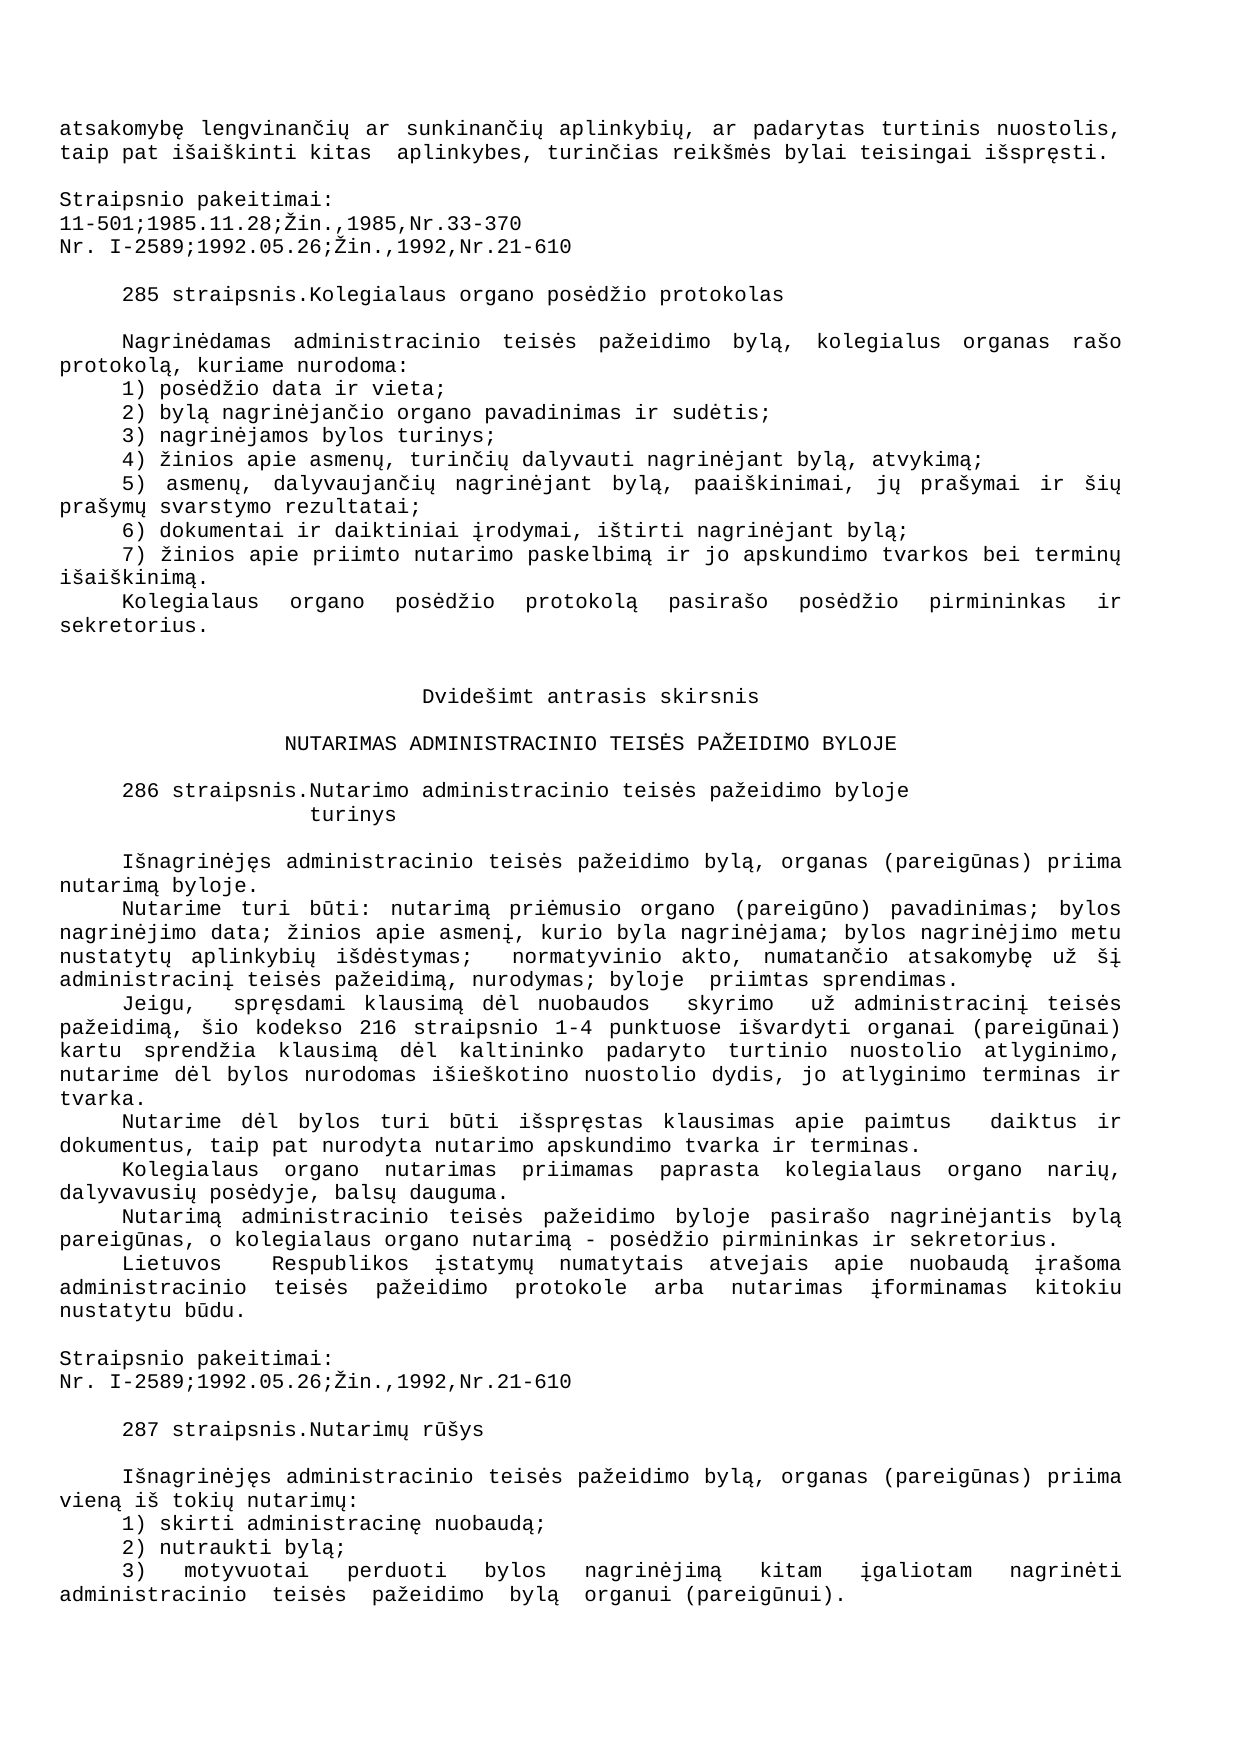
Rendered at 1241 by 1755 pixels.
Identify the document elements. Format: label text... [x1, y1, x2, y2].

text Kolegialaus organo nutarimas priimamas paprasta kolegialaus organo narių, dalyvavusių posėdyje, balsų dauguma. [59, 1158, 1122, 1206]
text 3) motyvuotai perduoti bylos nagrinėjimą kitam įgaliotam nagrinėti administracinio teisės pažeidimo bylą organui (pareigūnui). [59, 1561, 1122, 1608]
text Dvidešimt antrasis skirsnis [59, 686, 1122, 709]
text 11-501;1985.11.28;Žin.,1985,Nr.33-370 [59, 213, 1122, 236]
text 4) žinios apie asmenų, turinčių dalyvauti nagrinėjant bylą, atvykimą; [59, 449, 1122, 473]
text atsakomybę lengvinančių ar sunkinančių aplinkybių, ar padarytas turtinis nuostolis, taip pat išaiškinti kitas aplinkybes, turinčias reikšmės bylai teisingai išspręsti. [59, 118, 1122, 165]
text 2) nutraukti bylą; [59, 1537, 1122, 1561]
text 7) žinios apie priimto nutarimo paskelbimą ir jo apskundimo tvarkos bei terminų išaiškinimą. [59, 544, 1122, 591]
text 285 straipsnis.Kolegialaus organo posėdžio protokolas [59, 284, 1122, 307]
text turinys [59, 804, 1122, 827]
text Straipsnio pakeitimai: [59, 189, 1122, 213]
text 286 straipsnis.Nutarimo administracinio teisės pažeidimo byloje [59, 780, 1122, 804]
text 3) nagrinėjamos bylos turinys; [59, 426, 1122, 449]
text 1) posėdžio data ir vieta; [59, 378, 1122, 402]
text 5) asmenų, dalyvaujančių nagrinėjant bylą, paaiškinimai, jų prašymai ir šių prašymų svarstymo rezultatai; [59, 473, 1122, 520]
text 2) bylą nagrinėjančio organo pavadinimas ir sudėtis; [59, 402, 1122, 426]
text Nutarime dėl bylos turi būti išspręstas klausimas apie paimtus daiktus ir dokumentus, taip pat nurodyta nutarimo apskundimo tvarka ir terminas. [59, 1111, 1122, 1158]
text Nr. I-2589;1992.05.26;Žin.,1992,Nr.21-610 [59, 236, 1122, 260]
text Lietuvos Respublikos įstatymų numatytais atvejais apie nuobaudą įrašoma administracinio teisės pažeidimo protokole arba nutarimas įforminamas kitokiu nustatytu būdu. [59, 1253, 1122, 1324]
text Straipsnio pakeitimai: [59, 1348, 1122, 1371]
text 287 straipsnis.Nutarimų rūšys [59, 1419, 1122, 1442]
text Nutarimą administracinio teisės pažeidimo byloje pasirašo nagrinėjantis bylą pareigūnas, o kolegialaus organo nutarimą - posėdžio pirmininkas ir sekretorius. [59, 1206, 1122, 1253]
text NUTARIMAS ADMINISTRACINIO TEISĖS PAŽEIDIMO BYLOJE [59, 733, 1122, 757]
text Nr. I-2589;1992.05.26;Žin.,1992,Nr.21-610 [59, 1371, 1122, 1395]
text Jeigu, spręsdami klausimą dėl nuobaudos skyrimo už administracinį teisės pažeidimą, šio kodekso 216 straipsnio 1-4 punktuose išvardyti organai (pareigūnai) kartu sprendžia klausimą dėl kaltininko padaryto turtinio nuostolio atlyginimo, nutarime dėl bylos nurodomas išieškotino nuostolio dydis, jo atlyginimo terminas ir tvarka. [59, 993, 1122, 1111]
text Išnagrinėjęs administracinio teisės pažeidimo bylą, organas (pareigūnas) priima nutarimą byloje. [59, 851, 1122, 898]
text Nagrinėdamas administracinio teisės pažeidimo bylą, kolegialus organas rašo protokolą, kuriame nurodoma: [59, 331, 1122, 378]
text Išnagrinėjęs administracinio teisės pažeidimo bylą, organas (pareigūnas) priima vieną iš tokių nutarimų: [59, 1466, 1122, 1513]
text Kolegialaus organo posėdžio protokolą pasirašo posėdžio pirmininkas ir sekretorius. [59, 591, 1122, 638]
text 6) dokumentai ir daiktiniai įrodymai, ištirti nagrinėjant bylą; [59, 520, 1122, 544]
text 1) skirti administracinę nuobaudą; [59, 1513, 1122, 1537]
text Nutarime turi būti: nutarimą priėmusio organo (pareigūno) pavadinimas; bylos nagrinėjimo data; žinios apie asmenį, kurio byla nagrinėjama; bylos nagrinėjimo metu nustatytų aplinkybių išdėstymas; normatyvinio akto, numatančio atsakomybę už šį administracinį teisės pažeidimą, nurodymas; byloje priimtas sprendimas. [59, 898, 1122, 993]
